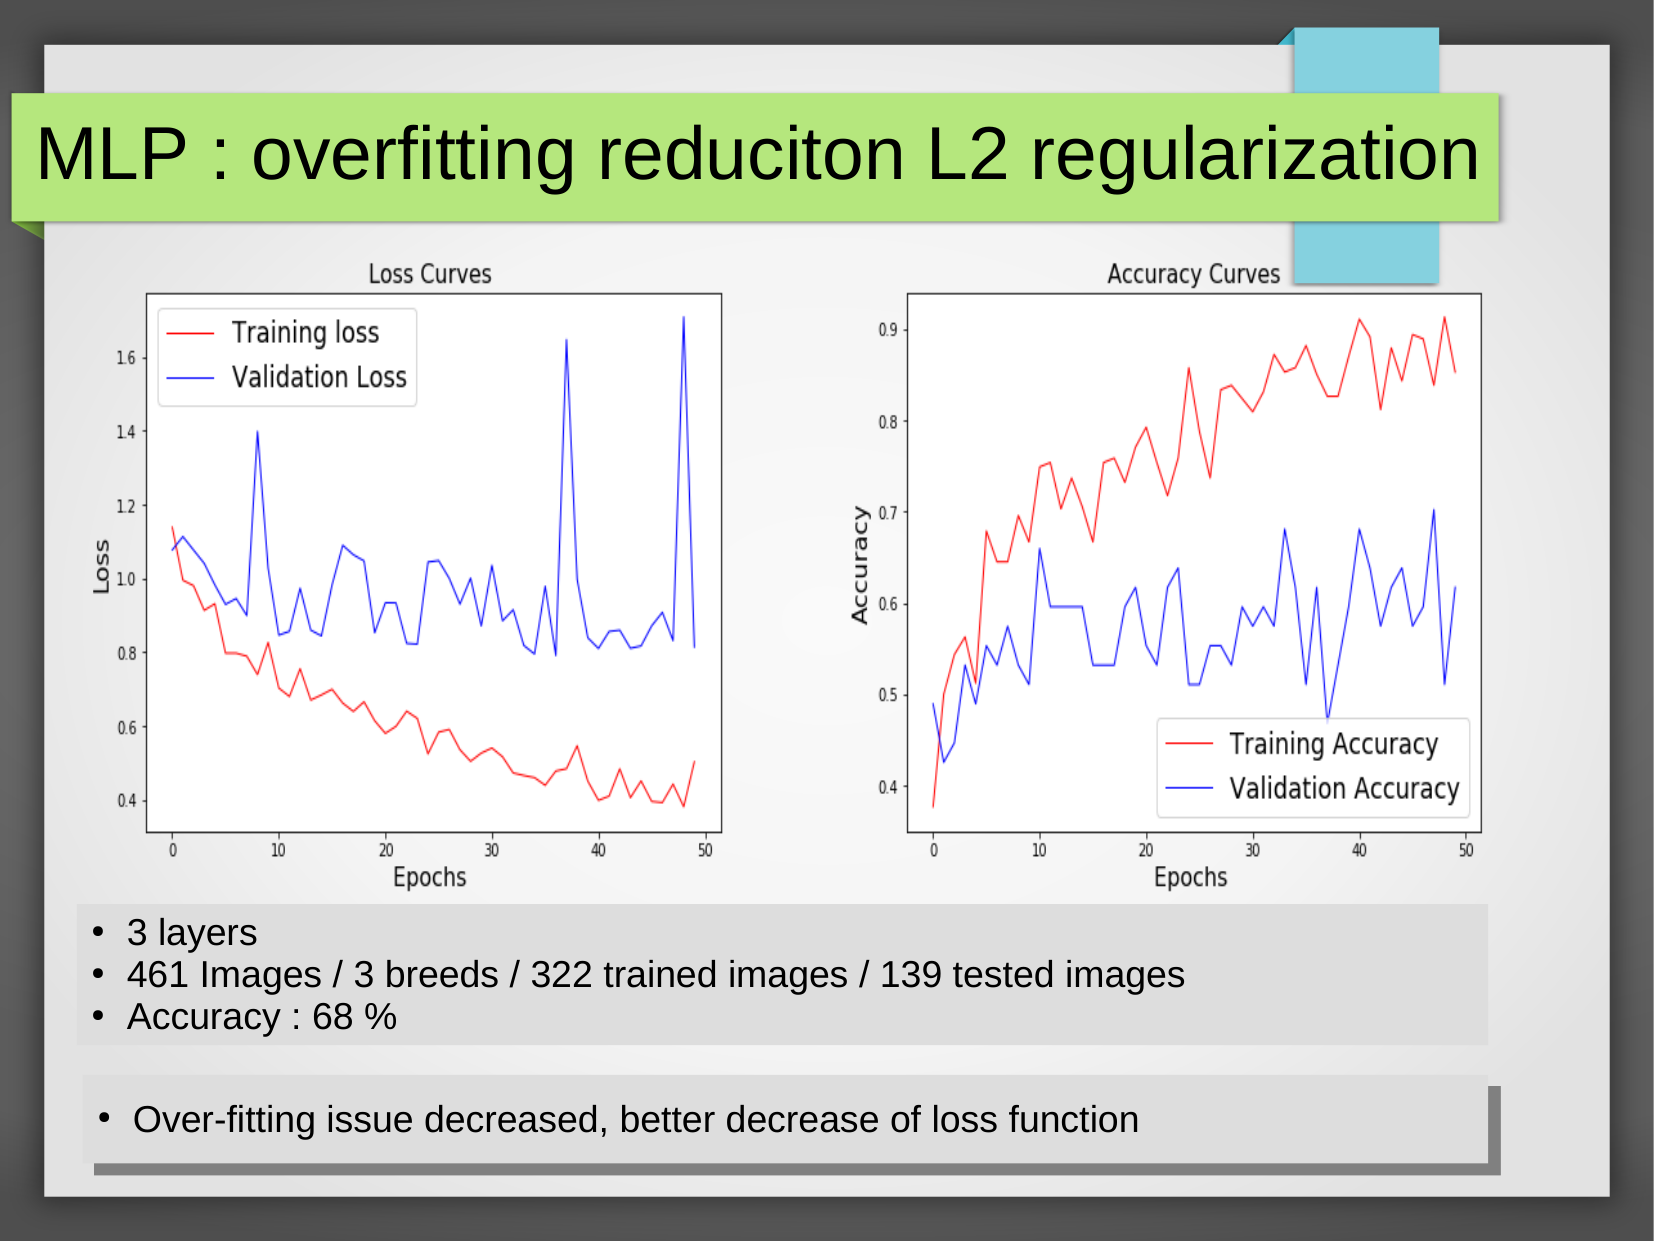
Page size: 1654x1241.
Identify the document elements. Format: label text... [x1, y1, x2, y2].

title MLP : overfitting reduciton L2 regularization [35, 69, 1501, 238]
text_box 3 layers 461 Images / 3 breeds / 322 trained images / 139 tested images Accuracy : 68 % [76, 904, 1489, 1046]
text_box Over-fitting issue decreased, better decrease of loss function [82, 1074, 1489, 1164]
picture [0, 0, 1654, 1241]
